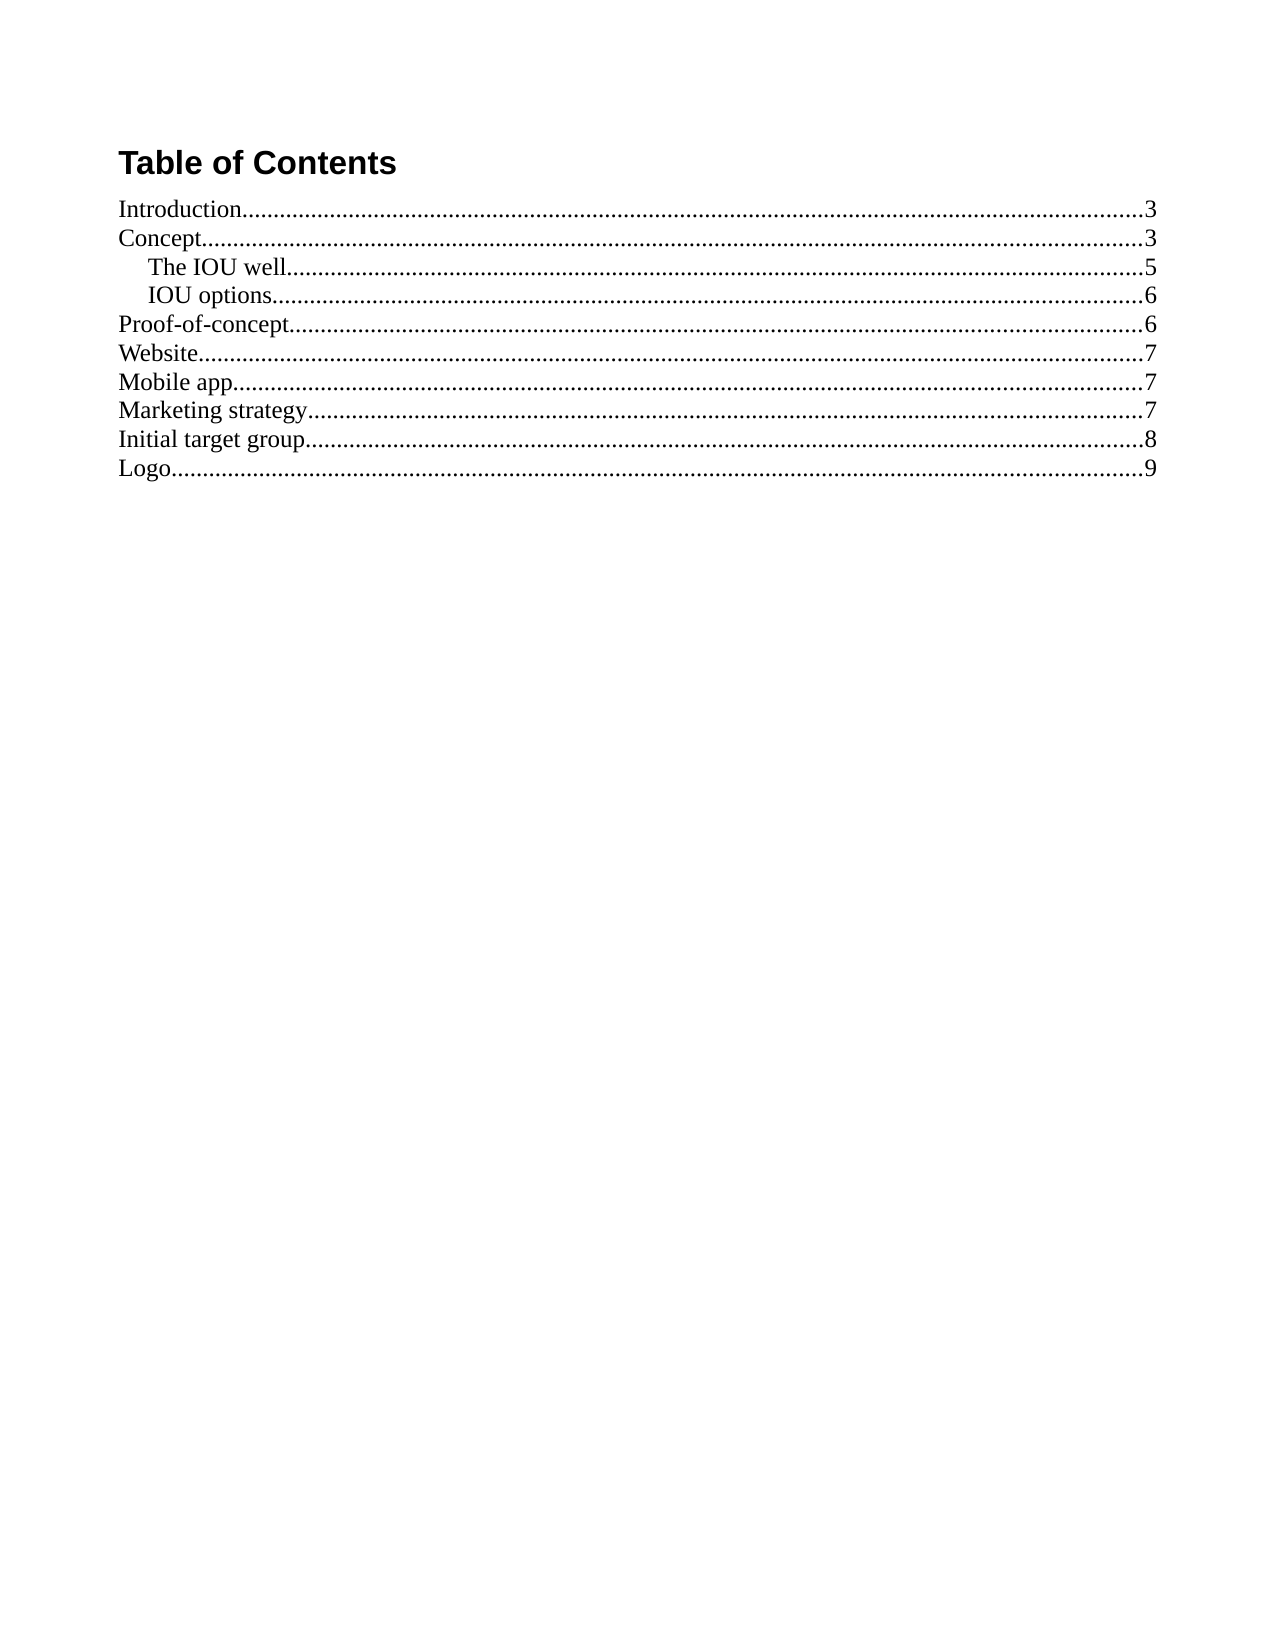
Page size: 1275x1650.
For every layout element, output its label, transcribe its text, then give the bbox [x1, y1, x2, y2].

text Mobile app 7 [118, 367, 1157, 395]
text Proof-of-concept 6 [118, 309, 1157, 338]
text Marketing strategy 7 [118, 395, 1157, 424]
text Concept 3 [118, 223, 1157, 252]
subtitle Table of Contents [118, 143, 1157, 182]
text The IOU well 5 [148, 252, 1157, 280]
text Initial target group 8 [118, 424, 1157, 453]
text Website 7 [118, 338, 1157, 367]
text Introduction 3 [118, 194, 1157, 223]
text Logo 9 [118, 453, 1157, 482]
text IOU options 6 [148, 280, 1157, 309]
